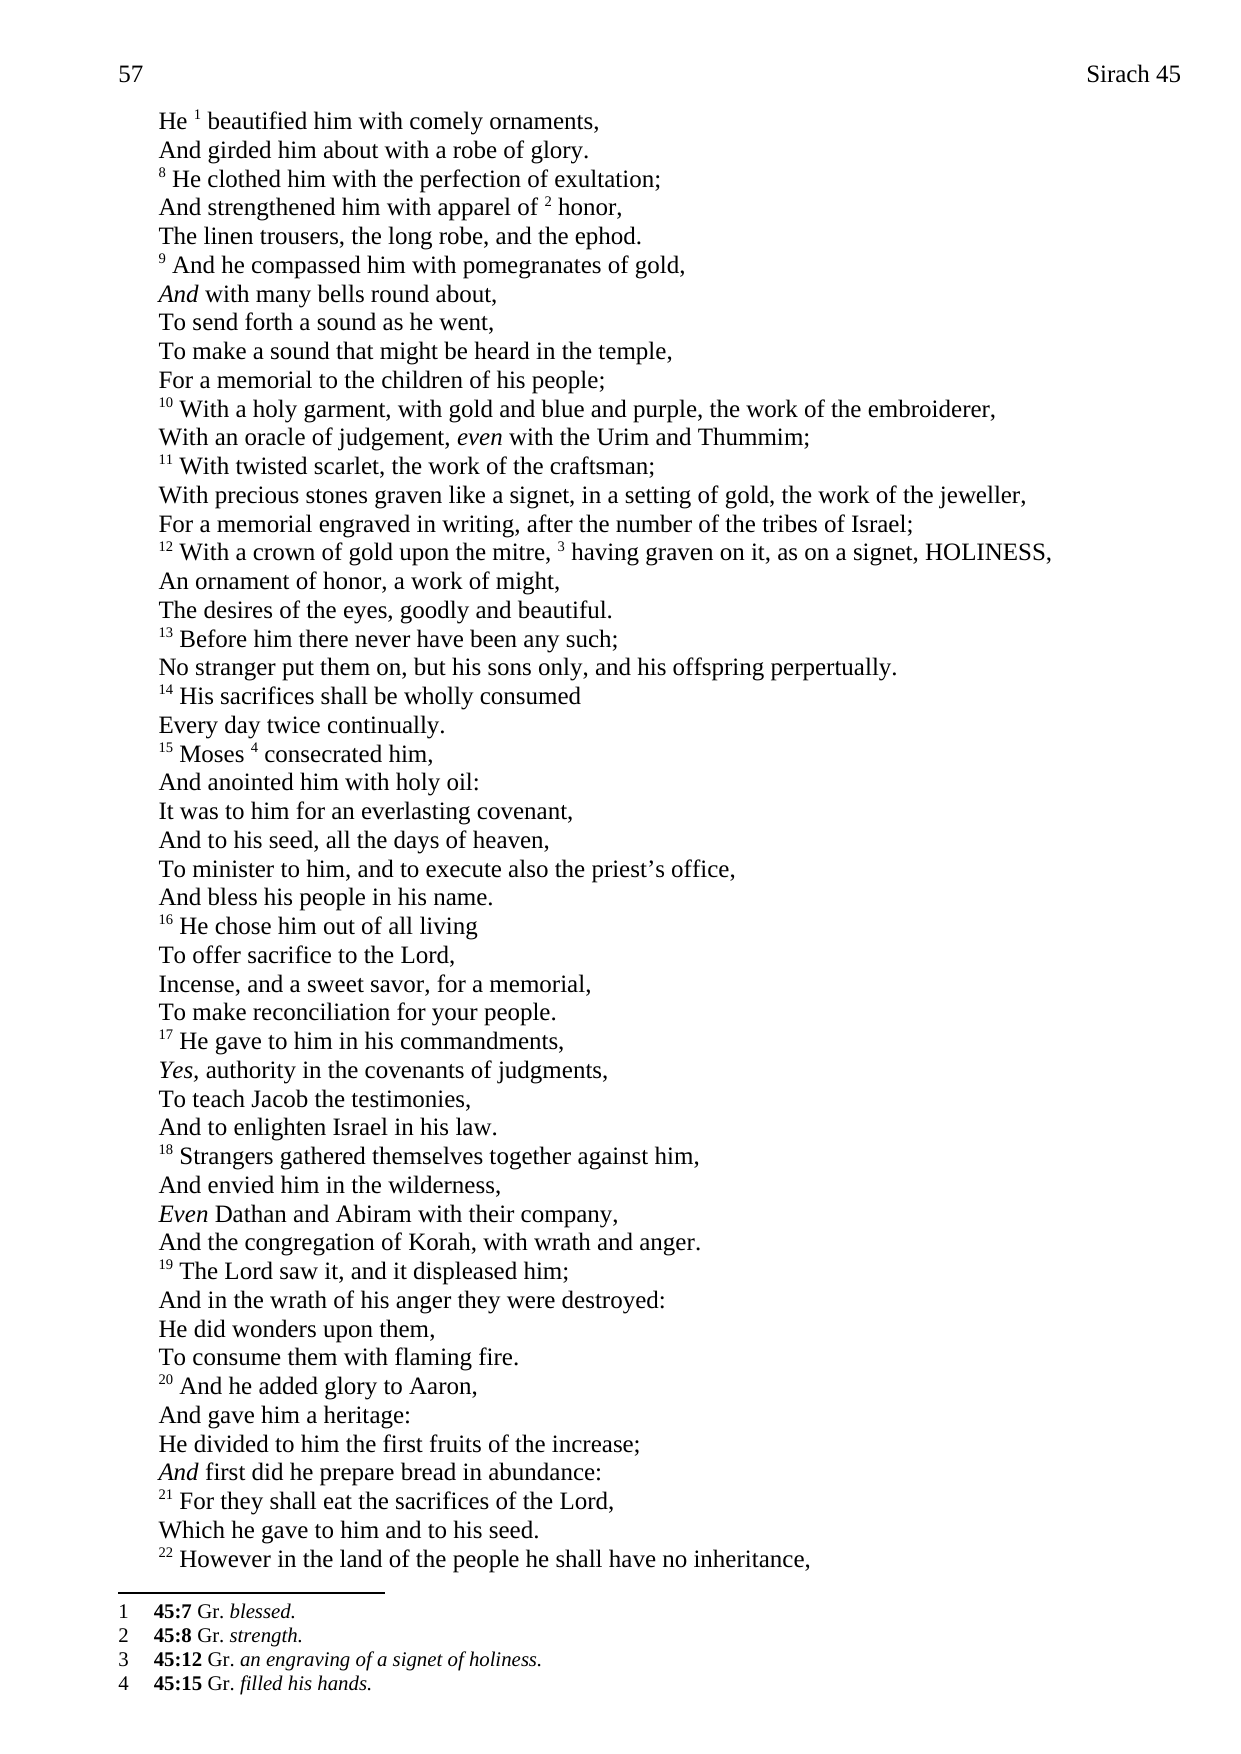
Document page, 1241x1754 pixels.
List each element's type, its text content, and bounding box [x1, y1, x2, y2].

text To minister to him, and to execute also the priest’s office, [158, 854, 1181, 882]
text And strengthened him with apparel of honor, [158, 192, 1181, 221]
text And envied him in the wilderness, [158, 1170, 1181, 1199]
text Every day twice continually. [158, 710, 1181, 739]
text 16 He chose him out of all living [158, 911, 1181, 940]
text To make reconciliation for your people. [158, 997, 1181, 1026]
text 45:15 Gr. filled his hands. [118, 1671, 1181, 1695]
text And gave him a heritage: [158, 1400, 1181, 1429]
text 19 The Lord saw it, and it displeased him; [158, 1256, 1181, 1285]
text And anointed him with holy oil: [158, 767, 1181, 796]
text 20 And he added glory to Aaron, [158, 1371, 1181, 1400]
text With precious stones graven like a signet, in a setting of gold, the work of the jeweller, [158, 480, 1181, 509]
text And in the wrath of his anger they were destroyed: [158, 1285, 1181, 1314]
text Yes, authority in the covenants of judgments, [158, 1055, 1181, 1084]
text To offer sacrifice to the Lord, [158, 940, 1181, 969]
text 45:8 Gr. strength. [118, 1623, 1181, 1647]
text For a memorial engraved in writing, after the number of the tribes of Israel; [158, 509, 1181, 537]
text It was to him for an everlasting covenant, [158, 796, 1181, 825]
text 13 Before him there never have been any such; [158, 624, 1181, 652]
text 22 However in the land of the people he shall have no inheritance, [158, 1544, 1181, 1572]
text Even Dathan and Abiram with their company, [158, 1199, 1181, 1227]
text 11 With twisted scarlet, the work of the craftsman; [158, 451, 1181, 480]
text 9 And he compassed him with pomegranates of gold, [158, 250, 1181, 279]
text And to his seed, all the days of heaven, [158, 825, 1181, 854]
text And first did he prepare bread in abundance: [158, 1457, 1181, 1486]
text An ornament of honor, a work of might, [158, 566, 1181, 595]
text 12 With a crown of gold upon the mitre, having graven on it, as on a signet, HOLINESS, [158, 537, 1181, 566]
text He beautified him with comely ornaments, [158, 106, 1181, 135]
text To teach Jacob the testimonies, [158, 1084, 1181, 1112]
text For a memorial to the children of his people; [158, 365, 1181, 394]
text 15 Moses consecrated him, [158, 739, 1181, 767]
text He divided to him the first fruits of the increase; [158, 1429, 1181, 1457]
text 17 He gave to him in his commandments, [158, 1026, 1181, 1055]
text He did wonders upon them, [158, 1314, 1181, 1342]
text Incense, and a sweet savor, for a memorial, [158, 969, 1181, 997]
text 10 With a holy garment, with gold and blue and purple, the work of the embroiderer, [158, 394, 1181, 422]
text With an oracle of judgement, even with the Urim and Thummim; [158, 422, 1181, 451]
text 8 He clothed him with the perfection of exultation; [158, 164, 1181, 192]
text No stranger put them on, but his sons only, and his offspring perpertually. [158, 652, 1181, 681]
text 18 Strangers gathered themselves together against him, [158, 1141, 1181, 1170]
text And the congregation of Korah, with wrath and anger. [158, 1227, 1181, 1256]
text 45:7 Gr. blessed. [118, 1599, 1181, 1623]
text To send forth a sound as he went, [158, 307, 1181, 336]
text And with many bells round about, [158, 279, 1181, 307]
text To consume them with flaming fire. [158, 1342, 1181, 1371]
text 45:12 Gr. an engraving of a signet of holiness. [118, 1647, 1181, 1671]
text And bless his people in his name. [158, 882, 1181, 911]
text The desires of the eyes, goodly and beautiful. [158, 595, 1181, 624]
text To make a sound that might be heard in the temple, [158, 336, 1181, 365]
text The linen trousers, the long robe, and the ephod. [158, 221, 1181, 250]
text 21 For they shall eat the sacrifices of the Lord, [158, 1486, 1181, 1515]
text 14 His sacrifices shall be wholly consumed [158, 681, 1181, 710]
text Which he gave to him and to his seed. [158, 1515, 1181, 1544]
text And to enlighten Israel in his law. [158, 1112, 1181, 1141]
text And girded him about with a robe of glory. [158, 135, 1181, 164]
